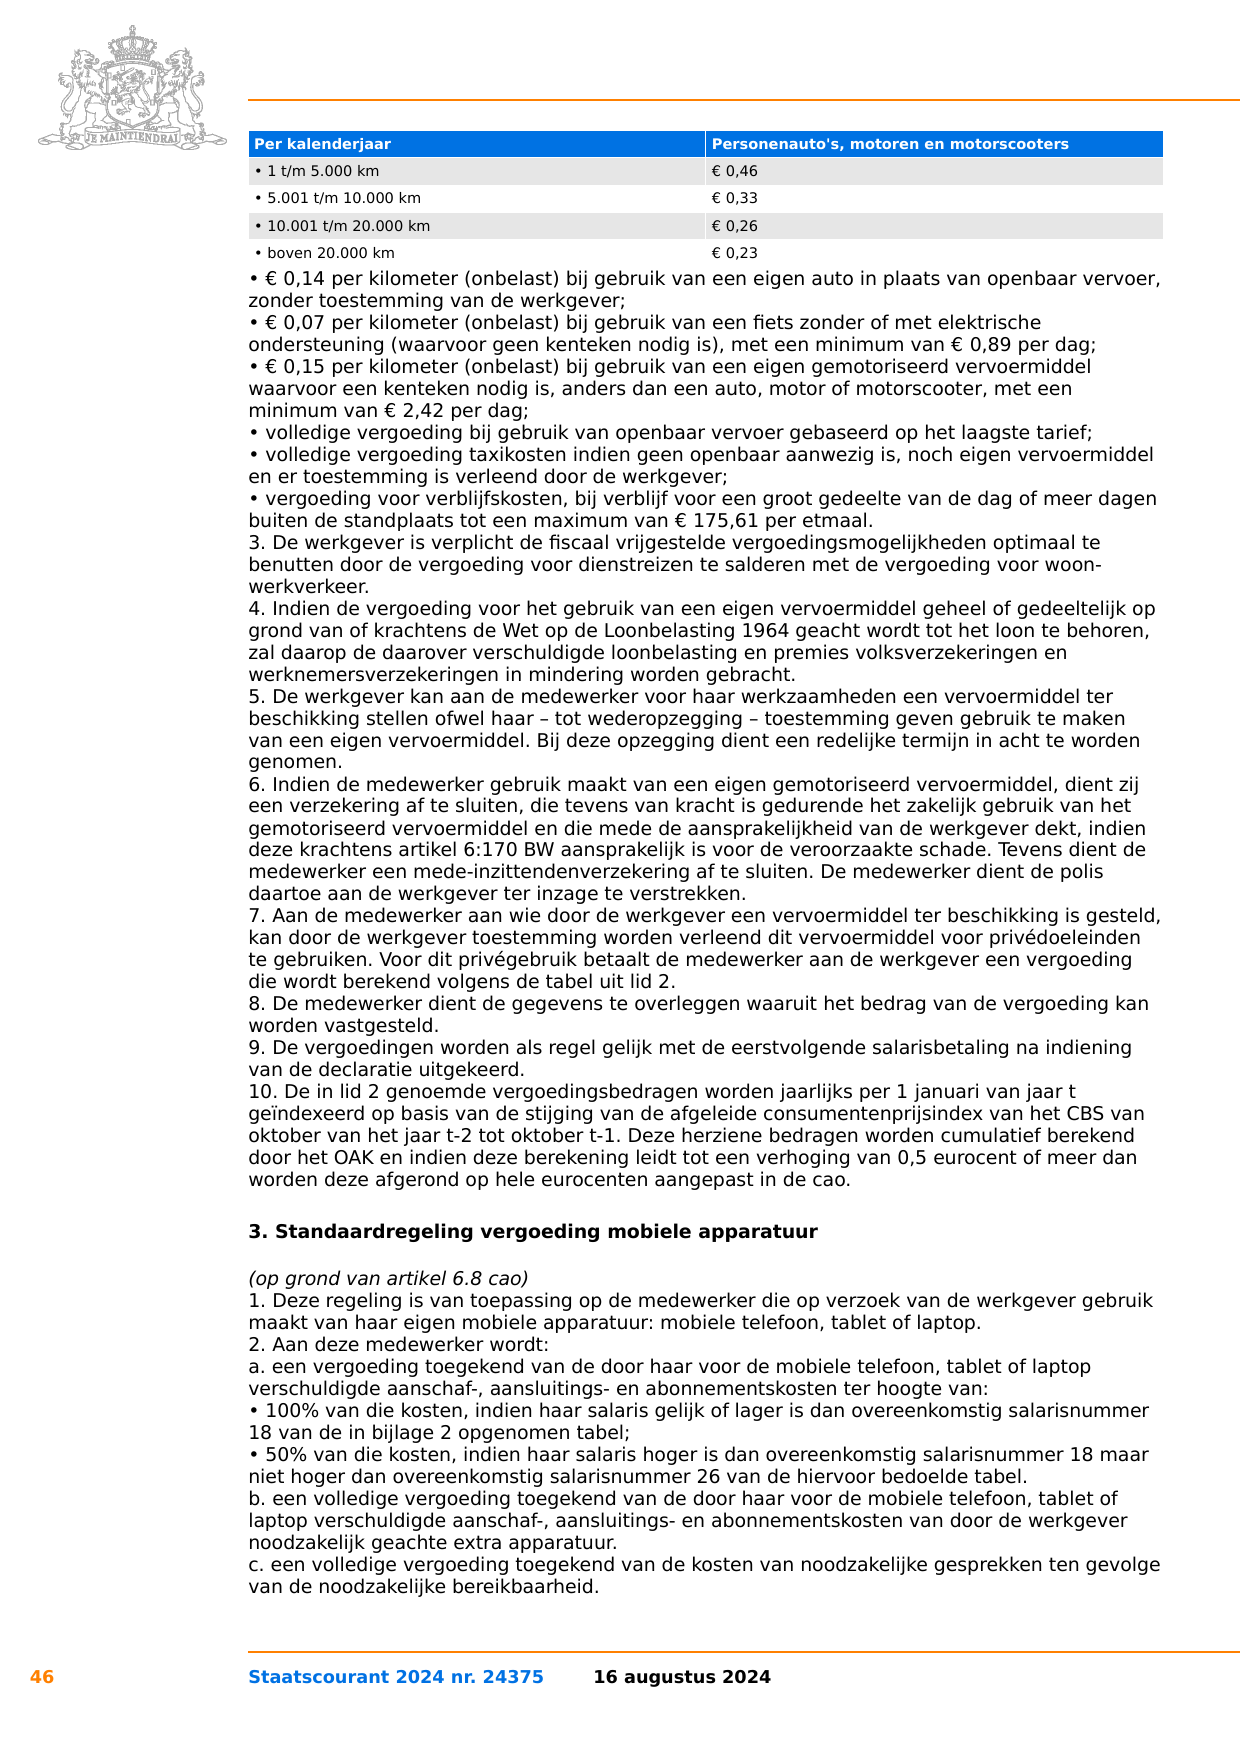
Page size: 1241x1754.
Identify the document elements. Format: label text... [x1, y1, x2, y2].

subtitle 3. Standaardregeling vergoeding mobiele apparatuur [248, 1221, 1163, 1243]
text 4. Indien de vergoeding voor het gebruik van een eigen vervoermiddel geheel of gedeeltelijk op grond van of krachtens de Wet op de Loonbelasting 1964 geacht wordt tot het loon te behoren, zal daarop de daarover verschuldigde loonbelasting en premies volksverzekeringen en werknemersverzekeringen in mindering worden gebracht. [248, 598, 1163, 686]
text (op grond van artikel 6.8 cao) [248, 1268, 1163, 1290]
table_cell € 0,26 [706, 213, 1163, 239]
text • € 0,07 per kilometer (onbelast) bij gebruik van een fiets zonder of met elektrische ondersteuning (waarvoor geen kenteken nodig is), met een minimum van € 0,89 per dag; [248, 312, 1163, 356]
table_cell € 0,33 [706, 186, 1163, 212]
table_cell • boven 20.000 km [249, 241, 705, 267]
table_header Per kalenderjaar [249, 131, 705, 157]
text 3. De werkgever is verplicht de fiscaal vrijgestelde vergoedingsmogelijkheden optimaal te benutten door de vergoeding voor dienstreizen te salderen met de vergoeding voor woon-werkverkeer. [248, 532, 1163, 598]
table_cell • 1 t/m 5.000 km [249, 158, 705, 185]
picture [38, 25, 227, 150]
text • volledige vergoeding bij gebruik van openbaar vervoer gebaseerd op het laagste tarief; [248, 422, 1163, 444]
text • 50% van die kosten, indien haar salaris hoger is dan overeenkomstig salarisnummer 18 maar niet hoger dan overeenkomstig salarisnummer 26 van de hiervoor bedoelde tabel. [248, 1444, 1163, 1488]
text c. een volledige vergoeding toegekend van de kosten van noodzakelijke gesprekken ten gevolge van de noodzakelijke bereikbaarheid. [248, 1554, 1163, 1598]
text a. een vergoeding toegekend van de door haar voor de mobiele telefoon, tablet of laptop verschuldigde aanschaf-, aansluitings- en abonnementskosten ter hoogte van: [248, 1356, 1163, 1400]
table_cell € 0,23 [706, 241, 1163, 267]
text 5. De werkgever kan aan de medewerker voor haar werkzaamheden een vervoermiddel ter beschikking stellen ofwel haar – tot wederopzegging – toestemming geven gebruik te maken van een eigen vervoermiddel. Bij deze opzegging dient een redelijke termijn in acht te worden genomen. [248, 686, 1163, 773]
text 10. De in lid 2 genoemde vergoedingsbedragen worden jaarlijks per 1 januari van jaar t geïndexeerd op basis van de stijging van de afgeleide consumentenprijsindex van het CBS van oktober van het jaar t-2 tot oktober t-1. Deze herziene bedragen worden cumulatief berekend door het OAK en indien deze berekening leidt tot een verhoging van 0,5 eurocent of meer dan worden deze afgerond op hele eurocenten aangepast in de cao. [248, 1081, 1163, 1191]
table_cell • 10.001 t/m 20.000 km [249, 213, 705, 239]
table_cell • 5.001 t/m 10.000 km [249, 186, 705, 212]
text 8. De medewerker dient de gegevens te overleggen waaruit het bedrag van de vergoeding kan worden vastgesteld. [248, 993, 1163, 1037]
text • volledige vergoeding taxikosten indien geen openbaar aanwezig is, noch eigen vervoermiddel en er toestemming is verleend door de werkgever; [248, 444, 1163, 488]
text 9. De vergoedingen worden als regel gelijk met de eerstvolgende salarisbetaling na indiening van de declaratie uitgekeerd. [248, 1037, 1163, 1081]
text 7. Aan de medewerker aan wie door de werkgever een vervoermiddel ter beschikking is gesteld, kan door de werkgever toestemming worden verleend dit vervoermiddel voor privédoeleinden te gebruiken. Voor dit privégebruik betaalt de medewerker aan de werkgever een vergoeding die wordt berekend volgens de tabel uit lid 2. [248, 905, 1163, 993]
text 1. Deze regeling is van toepassing op de medewerker die op verzoek van de werkgever gebruik maakt van haar eigen mobiele apparatuur: mobiele telefoon, tablet of laptop. [248, 1290, 1163, 1334]
text b. een volledige vergoeding toegekend van de door haar voor de mobiele telefoon, tablet of laptop verschuldigde aanschaf-, aansluitings- en abonnementskosten van door de werkgever noodzakelijk geachte extra apparatuur. [248, 1488, 1163, 1554]
text • € 0,14 per kilometer (onbelast) bij gebruik van een eigen auto in plaats van openbaar vervoer, zonder toestemming van de werkgever; [248, 268, 1163, 312]
table_header Personenauto's, motoren en motorscooters [706, 131, 1163, 157]
text 6. Indien de medewerker gebruik maakt van een eigen gemotoriseerd vervoermiddel, dient zij een verzekering af te sluiten, die tevens van kracht is gedurende het zakelijk gebruik van het gemotoriseerd vervoermiddel en die mede de aansprakelijkheid van de werkgever dekt, indien deze krachtens artikel 6:170 BW aansprakelijk is voor de veroorzaakte schade. Tevens dient de medewerker een mede-inzittendenverzekering af te sluiten. De medewerker dient de polis daartoe aan de werkgever ter inzage te verstrekken. [248, 773, 1163, 905]
text • € 0,15 per kilometer (onbelast) bij gebruik van een eigen gemotoriseerd vervoermiddel waarvoor een kenteken nodig is, anders dan een auto, motor of motorscooter, met een minimum van € 2,42 per dag; [248, 356, 1163, 422]
text 2. Aan deze medewerker wordt: [248, 1334, 1163, 1356]
text • 100% van die kosten, indien haar salaris gelijk of lager is dan overeenkomstig salarisnummer 18 van de in bijlage 2 opgenomen tabel; [248, 1400, 1163, 1444]
table_cell € 0,46 [706, 158, 1163, 185]
text • vergoeding voor verblijfskosten, bij verblijf voor een groot gedeelte van de dag of meer dagen buiten de standplaats tot een maximum van € 175,61 per etmaal. [248, 488, 1163, 532]
